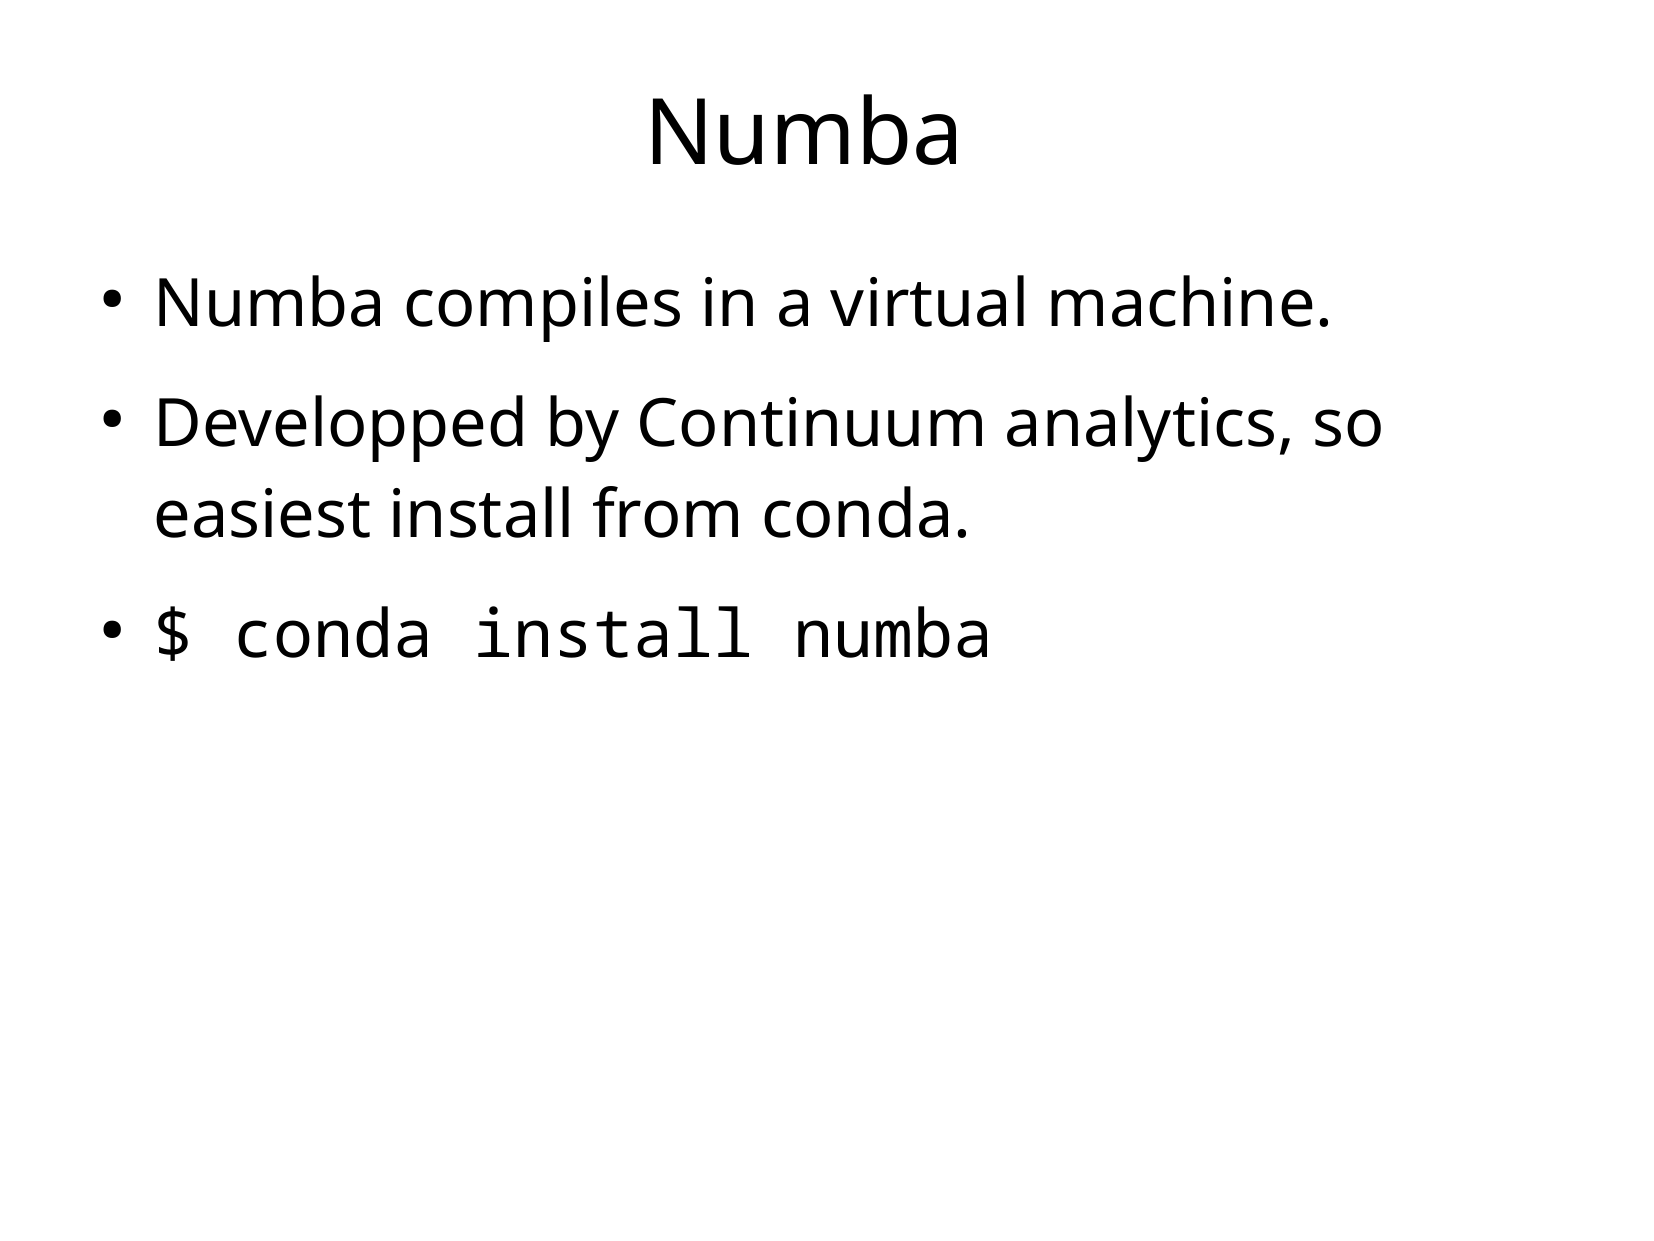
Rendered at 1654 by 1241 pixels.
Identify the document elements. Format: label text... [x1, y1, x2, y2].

list Numba compiles in a virtual machine. Developped by Continuum analytics, so easiest install from conda. $ conda install numba [82, 255, 1538, 975]
title Numba [79, 25, 1531, 233]
